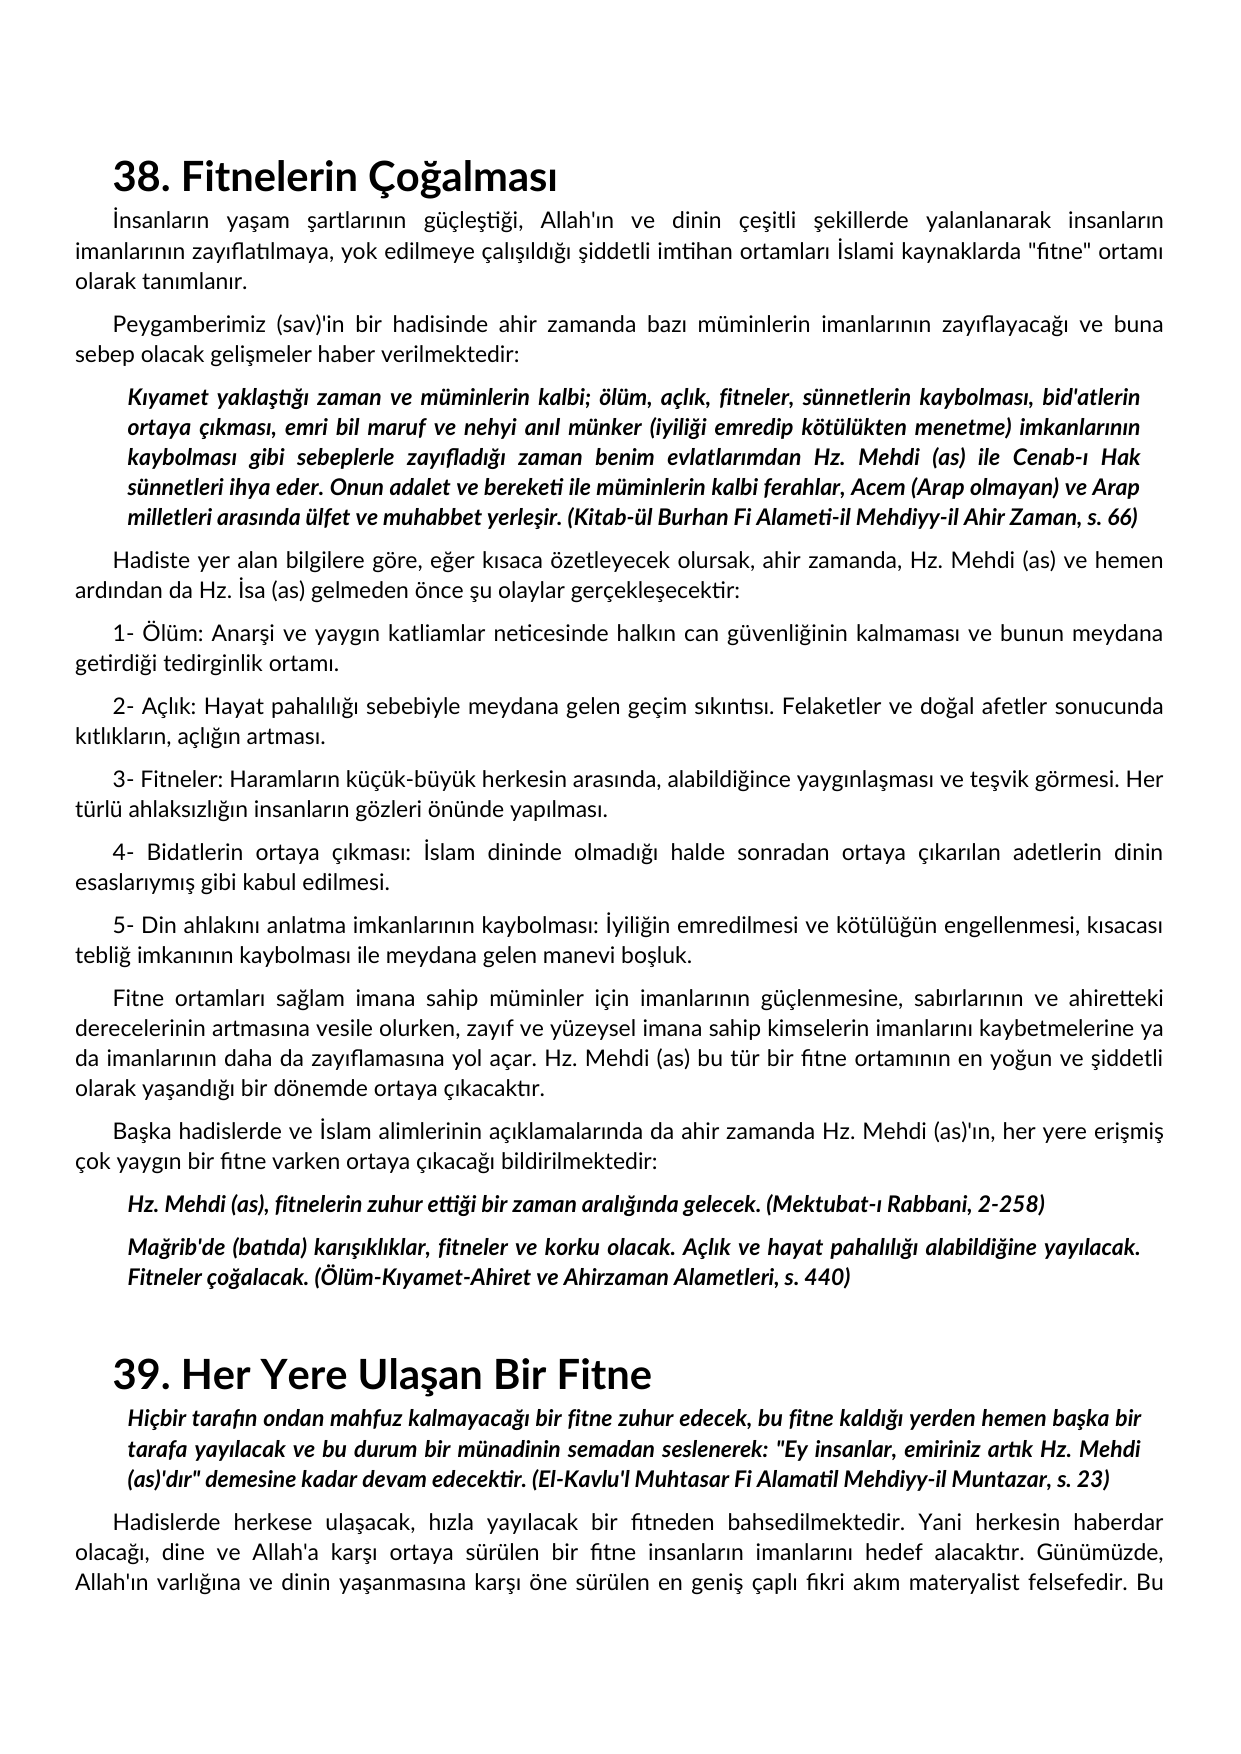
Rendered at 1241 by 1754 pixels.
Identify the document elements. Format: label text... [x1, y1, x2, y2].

text Hadislerde herkese ulaşacak, hızla yayılacak bir fitneden bahsedilmektedir. Yani herkesin haberdar olacağı, dine ve Allah'a karşı ortaya sürülen bir fitne insanların imanlarını hedef alacaktır. Günümüzde, Allah'ın varlığına ve dinin yaşanmasına karşı öne sürülen en geniş çaplı fikri akım materyalist felsefedir. Bu [75, 1507, 1165, 1595]
text 4- Bidatlerin ortaya çıkması: İslam dininde olmadığı halde sonradan ortaya çıkarılan adetlerin dinin esaslarıymış gibi kabul edilmesi. [75, 837, 1165, 895]
subtitle 39. Her Yere Ulaşan Bir Fitne [112, 1348, 1165, 1398]
text Mağrib'de (batıda) karışıklıklar, fitneler ve korku olacak. Açlık ve hayat pahalılığı alabildiğine yayılacak. Fitneler çoğalacak. (Ölüm-Kıyamet-Ahiret ve Ahirzaman Alametleri, s. 440) [127, 1232, 1143, 1290]
text Hiçbir tarafın ondan mahfuz kalmayacağı bir fitne zuhur edecek, bu fitne kaldığı yerden hemen başka bir tarafa yayılacak ve bu durum bir münadinin semadan seslenerek: "Ey insanlar, emiriniz artık Hz. Mehdi (as)'dır" demesine kadar devam edecektir. (El-Kavlu'l Muhtasar Fi Alamatil Mehdiyy-il Muntazar, s. 23) [127, 1404, 1143, 1492]
subtitle 38. Fitnelerin Çoğalması [112, 150, 1165, 200]
text Fitne ortamları sağlam imana sahip müminler için imanlarının güçlenmesine, sabırlarının ve ahiretteki derecelerinin artmasına vesile olurken, zayıf ve yüzeysel imana sahip kimselerin imanlarını kaybetmelerine ya da imanlarının daha da zayıflamasına yol açar. Hz. Mehdi (as) bu tür bir fitne ortamının en yoğun ve şiddetli olarak yaşandığı bir dönemde ortaya çıkacaktır. [75, 983, 1165, 1101]
text Hz. Mehdi (as), fitnelerin zuhur ettiği bir zaman aralığında gelecek. (Mektubat-ı Rabbani, 2-258) [127, 1189, 1143, 1217]
text 3- Fitneler: Haramların küçük-büyük herkesin arasında, alabildiğince yaygınlaşması ve teşvik görmesi. Her türlü ahlaksızlığın insanların gözleri önünde yapılması. [75, 764, 1165, 822]
text 1- Ölüm: Anarşi ve yaygın katliamlar neticesinde halkın can güvenliğinin kalmaması ve bunun meydana getirdiği tedirginlik ortamı. [75, 619, 1165, 676]
text Kıyamet yaklaştığı zaman ve müminlerin kalbi; ölüm, açlık, fitneler, sünnetlerin kaybolması, bid'atlerin ortaya çıkması, emri bil maruf ve nehyi anıl münker (iyiliği emredip kötülükten menetme) imkanlarının kaybolması gibi sebeplerle zayıfladığı zaman benim evlatlarımdan Hz. Mehdi (as) ile Cenab-ı Hak sünnetleri ihya eder. Onun adalet ve bereketi ile müminlerin kalbi ferahlar, Acem (Arap olmayan) ve Arap milletleri arasında ülfet ve muhabbet yerleşir. (Kitab-ül Burhan Fi Alameti-il Mehdiyy-il Ahir Zaman, s. 66) [127, 382, 1143, 531]
text 5- Din ahlakını anlatma imkanlarının kaybolması: İyiliğin emredilmesi ve kötülüğün engellenmesi, kısacası tebliğ imkanının kaybolması ile meydana gelen manevi boşluk. [75, 910, 1165, 968]
text Peygamberimiz (sav)'in bir hadisinde ahir zamanda bazı müminlerin imanlarının zayıflayacağı ve buna sebep olacak gelişmeler haber verilmektedir: [75, 309, 1165, 367]
text Başka hadislerde ve İslam alimlerinin açıklamalarında da ahir zamanda Hz. Mehdi (as)'ın, her yere erişmiş çok yaygın bir fitne varken ortaya çıkacağı bildirilmektedir: [75, 1117, 1165, 1174]
text Hadiste yer alan bilgilere göre, eğer kısaca özetleyecek olursak, ahir zamanda, Hz. Mehdi (as) ve hemen ardından da Hz. İsa (as) gelmeden önce şu olaylar gerçekleşecektir: [75, 546, 1165, 603]
text 2- Açlık: Hayat pahalılığı sebebiyle meydana gelen geçim sıkıntısı. Felaketler ve doğal afetler sonucunda kıtlıkların, açlığın artması. [75, 692, 1165, 749]
text İnsanların yaşam şartlarının güçleştiği, Allah'ın ve dinin çeşitli şekillerde yalanlanarak insanların imanlarının zayıflatılmaya, yok edilmeye çalışıldığı şiddetli imtihan ortamları İslami kaynaklarda "fitne" ortamı olarak tanımlanır. [75, 206, 1165, 294]
